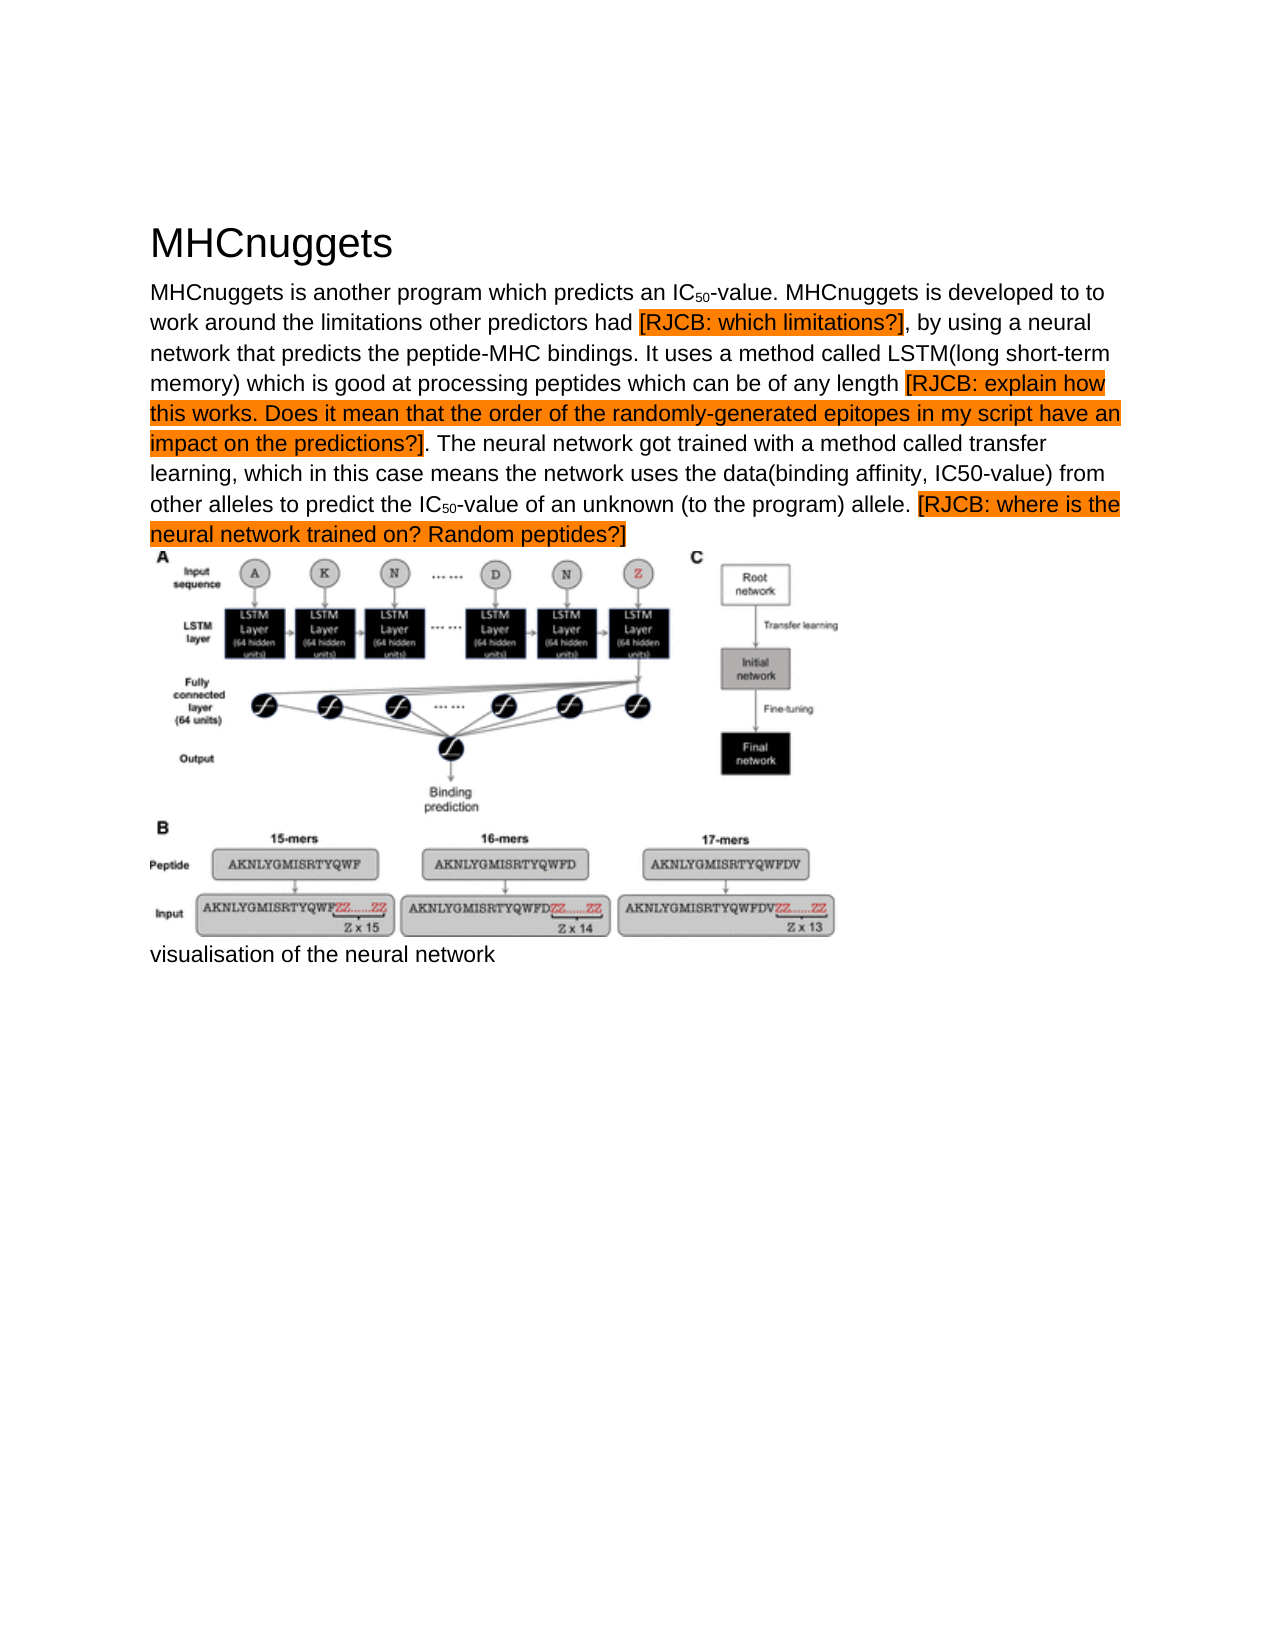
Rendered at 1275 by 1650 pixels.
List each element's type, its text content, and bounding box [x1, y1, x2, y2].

picture [150, 551, 838, 937]
text visualisation of the neural network [150, 941, 1125, 967]
text MHCnuggets is another program which predicts an IC50-value. MHCnuggets is developed to to work around the limitations other predictors had [RJCB: which limitations?], by using a neural network that predicts the peptide-MHC bindings. It uses a method called LSTM(long short-term memory) which is good at processing peptides which can be of any length [RJCB: explain how this works. Does it mean that the order of the randomly-generated epitopes in my script have an impact on the predictions?]. The neural network got trained with a method called transfer learning, which in this case means the network uses the data(binding affinity, IC50-value) from other alleles to predict the IC50-value of an unknown (to the program) allele. [RJCB: where is the neural network trained on? Random peptides?] [150, 279, 1125, 547]
subtitle MHCnuggets [150, 219, 1125, 267]
